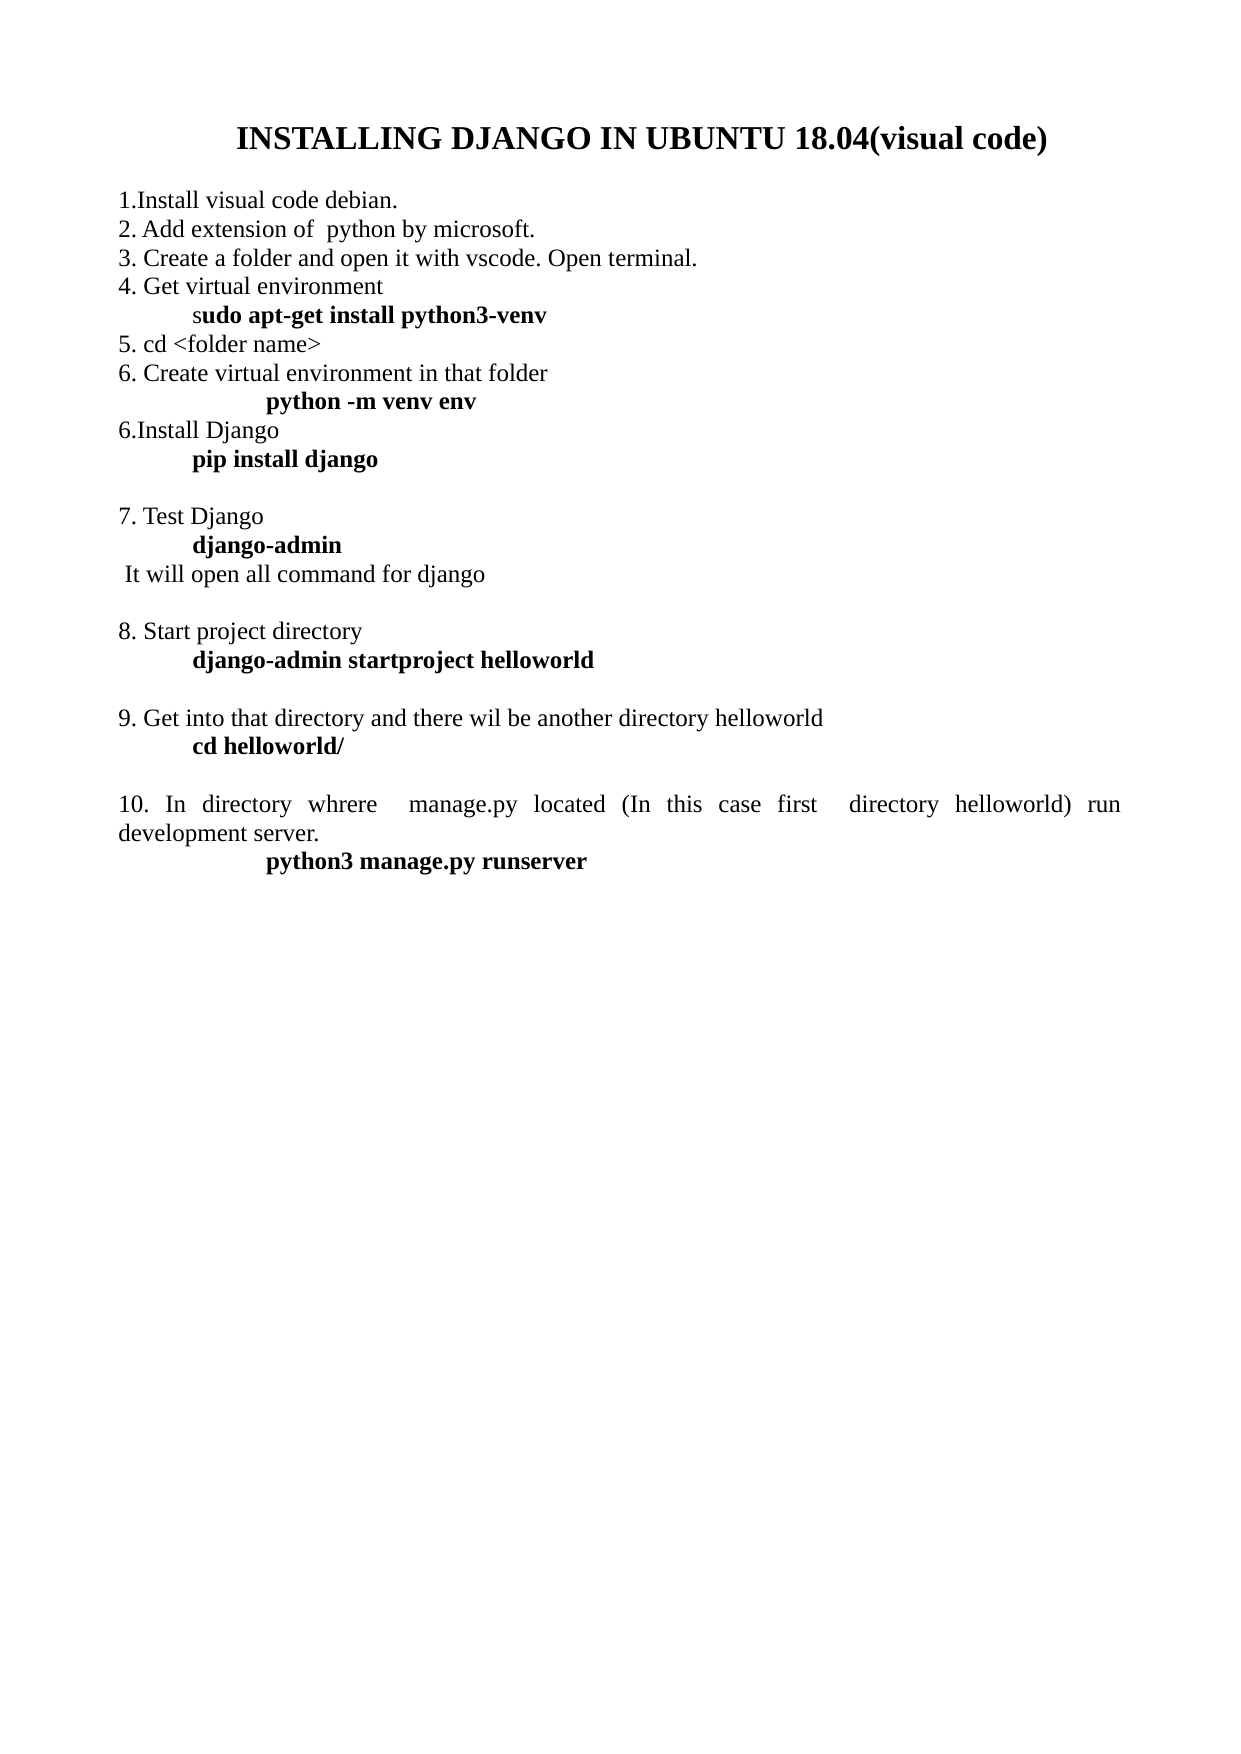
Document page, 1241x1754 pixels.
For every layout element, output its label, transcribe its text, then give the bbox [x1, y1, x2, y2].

text 5. cd <folder name> [118, 329, 1122, 358]
text 6. Create virtual environment in that folder [118, 358, 1122, 386]
text django-admin [118, 530, 1122, 559]
text pip install django [118, 444, 1122, 473]
text 2. Add extension of python by microsoft. [118, 214, 1122, 243]
text python3 manage.py runserver [118, 846, 1122, 875]
text INSTALLING DJANGO IN UBUNTU 18.04(visual code) [118, 118, 1122, 156]
text cd helloworld/ [118, 731, 1122, 760]
text 1.Install visual code debian. [118, 185, 1122, 214]
text 10. In directory whrere manage.py located (In this case first directory helloworld) run development server. [118, 789, 1122, 846]
text 4. Get virtual environment [118, 271, 1122, 300]
text 7. Test Django [118, 501, 1122, 530]
text It will open all command for django [118, 559, 1122, 588]
text 3. Create a folder and open it with vscode. Open terminal. [118, 243, 1122, 271]
text django-admin startproject helloworld [118, 645, 1122, 674]
text 8. Start project directory [118, 616, 1122, 645]
text python -m venv env [118, 386, 1122, 415]
text sudo apt-get install python3-venv [118, 300, 1122, 329]
text 6.Install Django [118, 415, 1122, 444]
text 9. Get into that directory and there wil be another directory helloworld [118, 703, 1122, 731]
